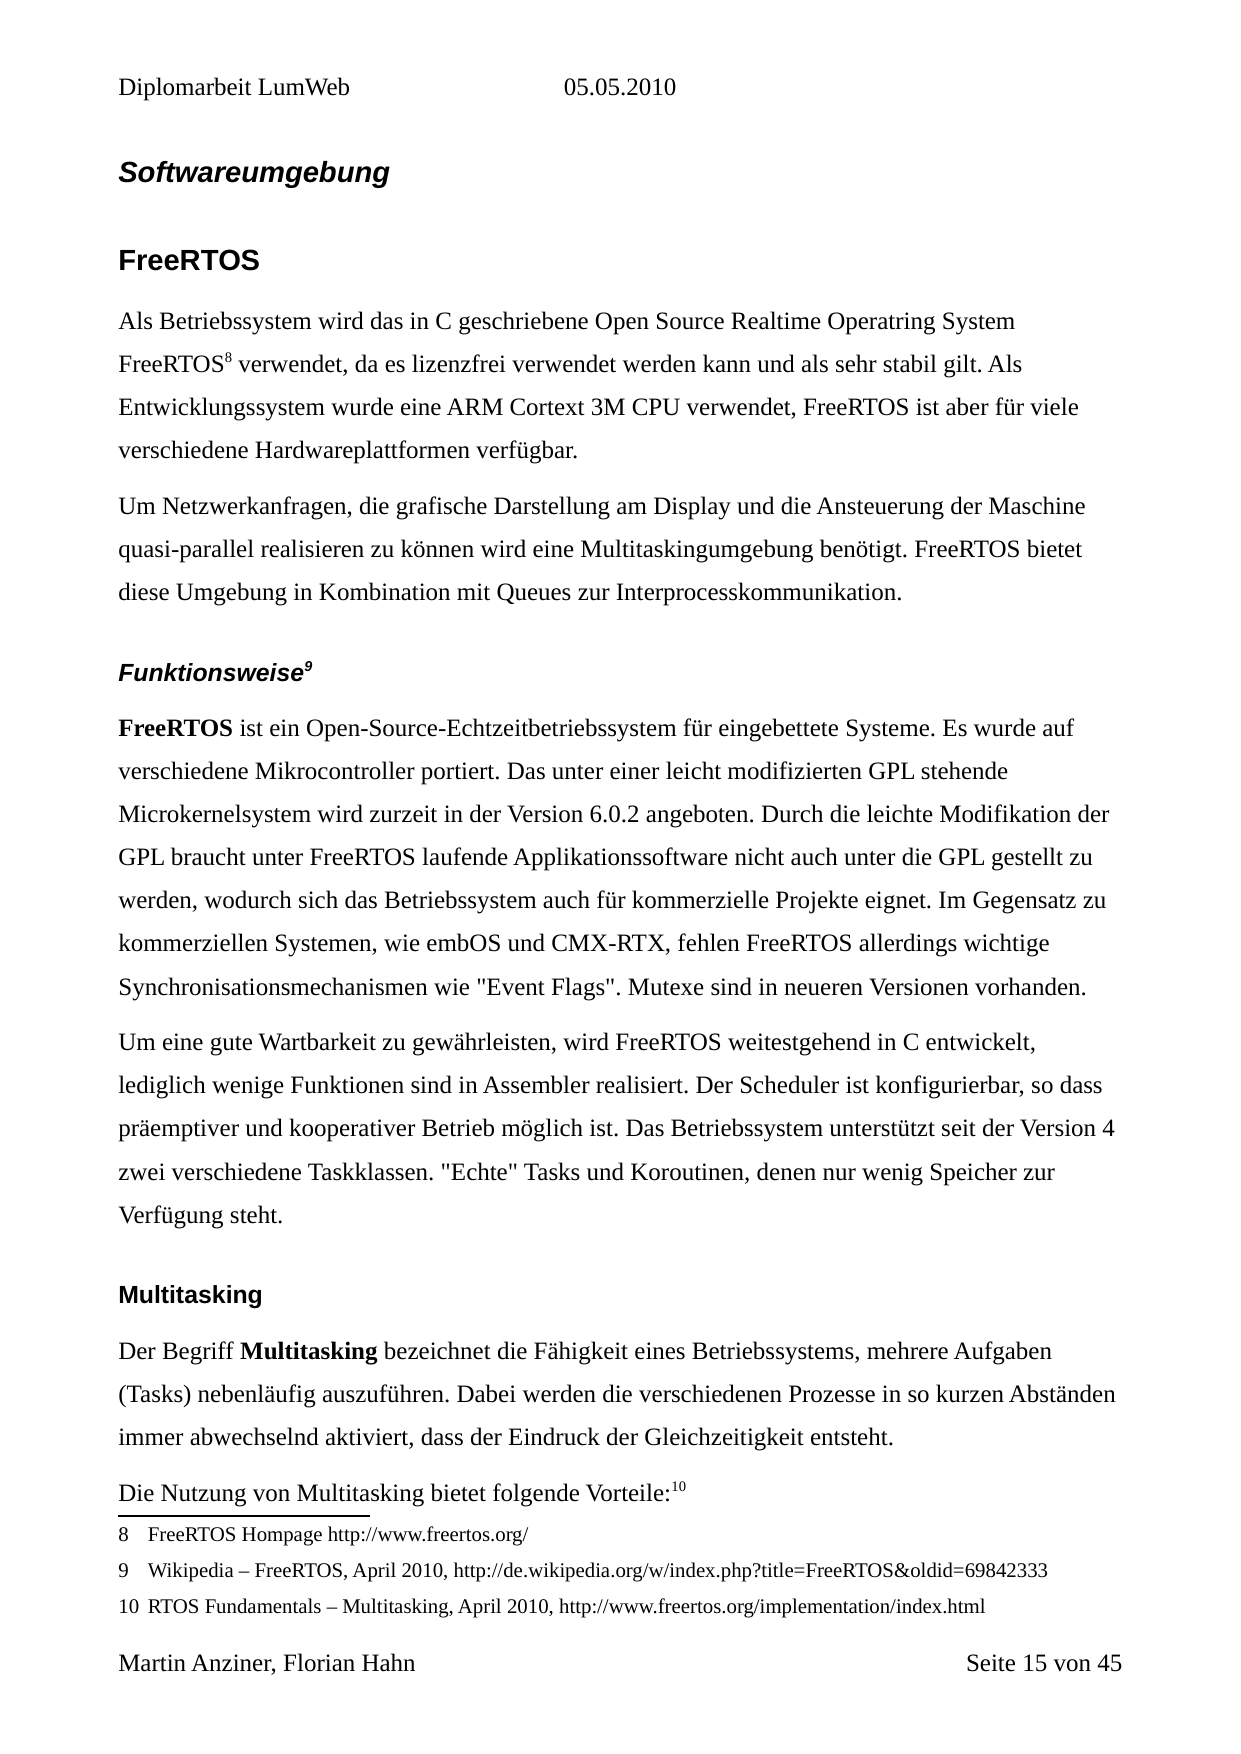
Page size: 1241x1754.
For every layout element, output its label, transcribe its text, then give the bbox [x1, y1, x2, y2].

text Wikipedia – FreeRTOS, April 2010, http://de.wikipedia.org/w/index.php?title=FreeRTOS&oldid=69842333 [118, 1558, 1122, 1582]
text Als Betriebssystem wird das in C geschriebene Open Source Realtime Operatring System FreeRTOS verwendet, da es lizenzfrei verwendet werden kann und als sehr stabil gilt. Als Entwicklungssystem wurde eine ARM Cortext 3M CPU verwendet, FreeRTOS ist aber für viele verschiedene Hardwareplattformen verfügbar. [118, 306, 1122, 464]
text Um Netzwerkanfragen, die grafische Darstellung am Display und die Ansteuerung der Maschine quasi-parallel realisieren zu können wird eine Multitaskingumgebung benötigt. FreeRTOS bietet diese Umgebung in Kombination mit Queues zur Interprocesskommunikation. [118, 491, 1122, 606]
subtitle Softwareumgebung [118, 155, 1122, 189]
text FreeRTOS ist ein Open-Source-Echtzeitbetriebssystem für eingebettete Systeme. Es wurde auf verschiedene Mikrocontroller portiert. Das unter einer leicht modifizierten GPL stehende Microkernelsystem wird zurzeit in der Version 6.0.2 angeboten. Durch die leichte Modifikation der GPL braucht unter FreeRTOS laufende Applikationssoftware nicht auch unter die GPL gestellt zu werden, wodurch sich das Betriebssystem auch für kommerzielle Projekte eignet. Im Gegensatz zu kommerziellen Systemen, wie embOS und CMX-RTX, fehlen FreeRTOS allerdings wichtige Synchronisationsmechanismen wie "Event Flags". Mutexe sind in neueren Versionen vorhanden. [118, 713, 1122, 1000]
subtitle FreeRTOS [118, 243, 1122, 276]
subtitle Funktionsweise [118, 658, 1122, 686]
text FreeRTOS Hompage http://www.freertos.org/ [118, 1522, 1122, 1546]
text RTOS Fundamentals – Multitasking, April 2010, http://www.freertos.org/implementation/index.html [118, 1594, 1122, 1618]
text Die Nutzung von Multitasking bietet folgende Vorteile: [118, 1478, 1122, 1506]
text Der Begriff Multitasking bezeichnet die Fähigkeit eines Betriebssystems, mehrere Aufgaben (Tasks) nebenläufig auszuführen. Dabei werden die verschiedenen Prozesse in so kurzen Abständen immer abwechselnd aktiviert, dass der Eindruck der Gleichzeitigkeit entsteht. [118, 1336, 1122, 1451]
subtitle Multitasking [118, 1280, 1122, 1309]
text Um eine gute Wartbarkeit zu gewährleisten, wird FreeRTOS weitestgehend in C entwickelt, lediglich wenige Funktionen sind in Assembler realisiert. Der Scheduler ist konfigurierbar, so dass präemptiver und kooperativer Betrieb möglich ist. Das Betriebssystem unterstützt seit der Version 4 zwei verschiedene Taskklassen. "Echte" Tasks und Koroutinen, denen nur wenig Speicher zur Verfügung steht. [118, 1027, 1122, 1228]
